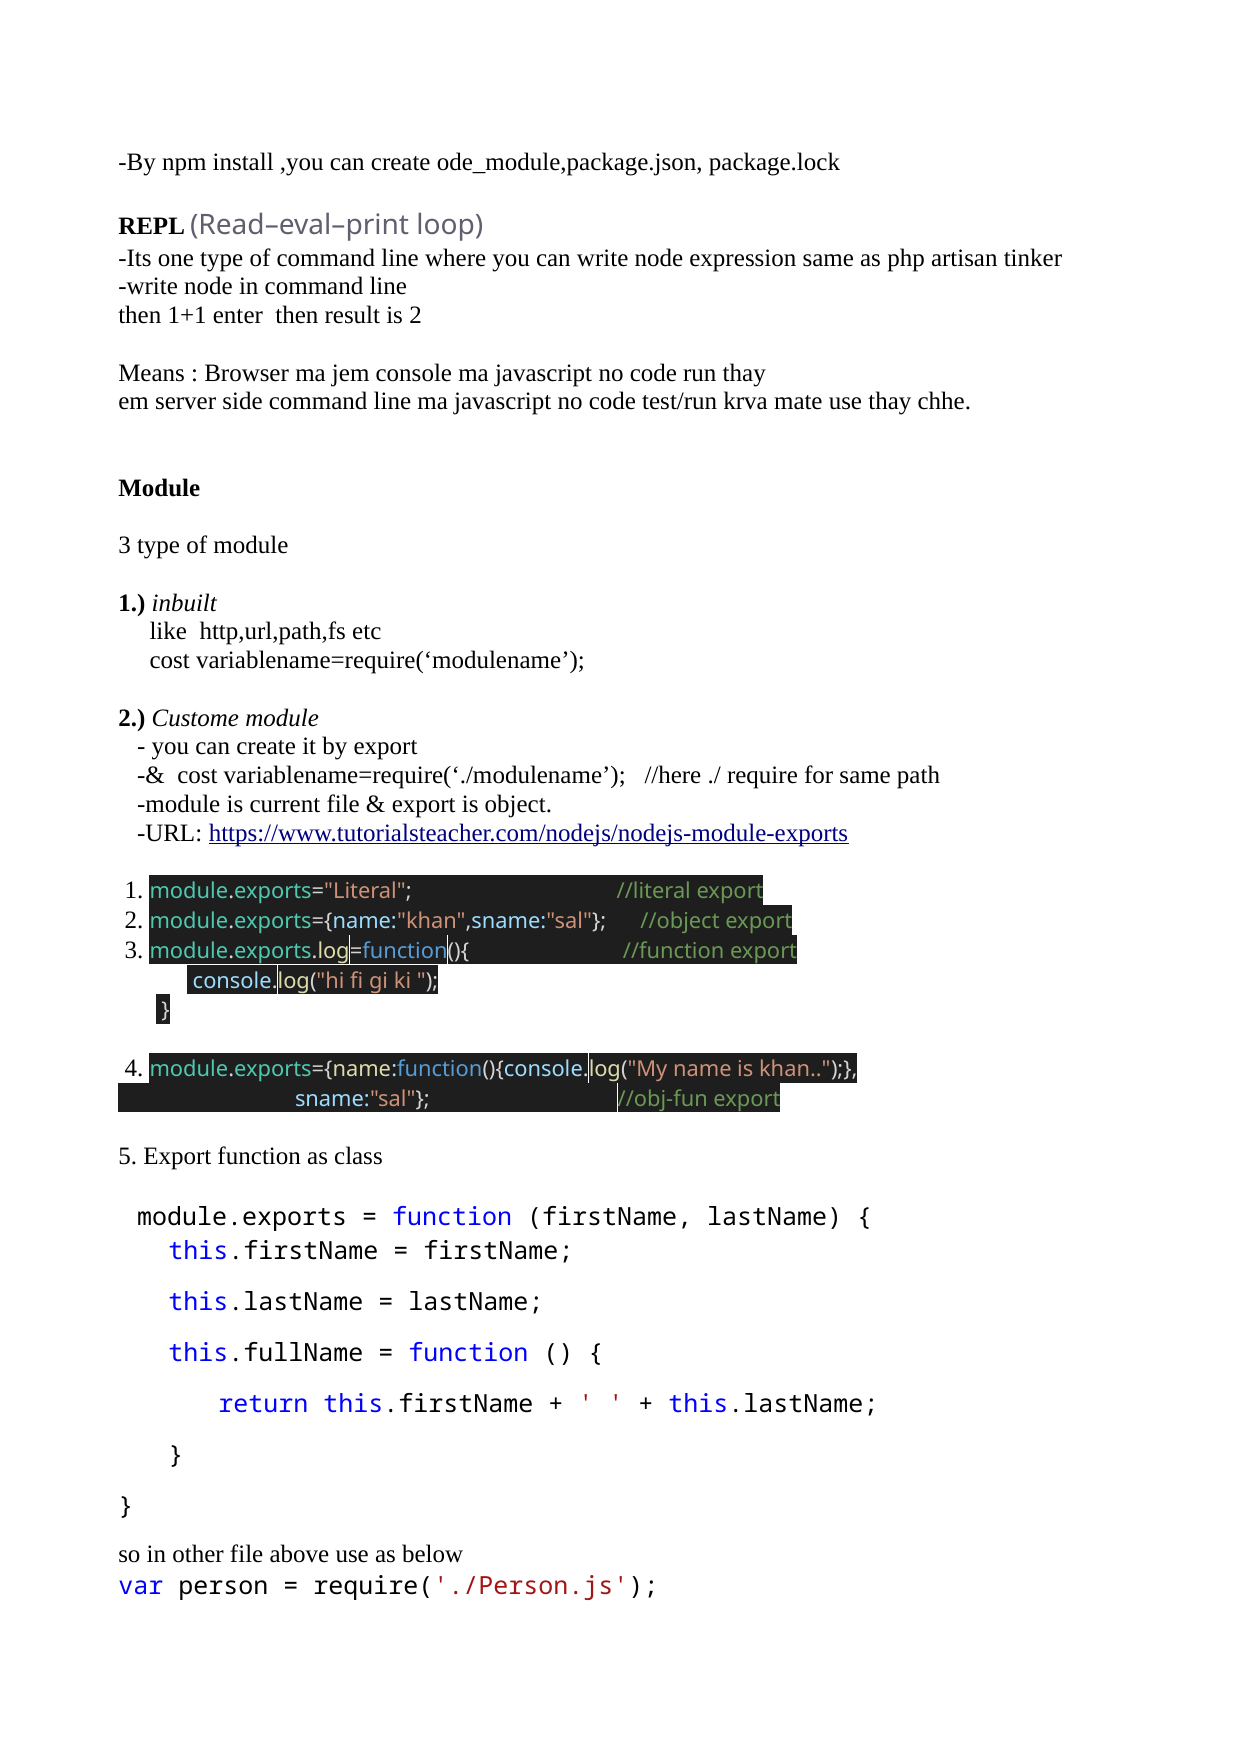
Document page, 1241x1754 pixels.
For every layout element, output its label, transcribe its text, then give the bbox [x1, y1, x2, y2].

text -By npm install ,you can create ode_module,package.json, package.lock [118, 147, 1122, 176]
text -module is current file & export is object. [118, 789, 1122, 818]
text this.lastName = lastName; [118, 1284, 1122, 1318]
text var person = require('./Person.js'); [118, 1568, 1122, 1602]
text - you can create it by export [118, 731, 1122, 760]
text } [118, 994, 1122, 1024]
text -URL: https://www.tutorialsteacher.com/nodejs/nodejs-module-exports [118, 818, 1122, 846]
text sname:"sal"}; //obj-fun export [118, 1083, 1122, 1112]
text } [118, 1437, 1122, 1471]
text em server side command line ma javascript no code test/run krva mate use thay chhe. [118, 386, 1122, 415]
text 3 type of module [118, 530, 1122, 559]
text module.exports = function (firstName, lastName) { [118, 1199, 1122, 1233]
text then 1+1 enter then result is 2 [118, 300, 1122, 329]
text } [118, 1488, 1122, 1522]
text 1. module.exports="Literal"; //literal export [118, 875, 1122, 905]
text -Its one type of command line where you can write node expression same as php artisan tinker [118, 243, 1122, 271]
text 3. module.exports.log=function(){ //function export [118, 935, 1122, 964]
text return this.firstName + ' ' + this.lastName; [118, 1386, 1122, 1420]
text this.fullName = function () { [118, 1335, 1122, 1369]
text 4. module.exports={name:function(){console.log("My name is khan..");}, [118, 1053, 1122, 1083]
text 1.) inbuilt [118, 588, 1122, 616]
text so in other file above use as below [118, 1539, 1122, 1568]
text Means : Browser ma jem console ma javascript no code run thay [118, 358, 1122, 386]
text REPL (Read–eval–print loop) [118, 204, 1122, 243]
text 2.) Custome module [118, 703, 1122, 731]
text like http,url,path,fs etc [118, 616, 1122, 645]
text console.log("hi fi gi ki "); [118, 964, 1122, 994]
text 5. Export function as class [118, 1141, 1122, 1170]
text cost variablename=require(‘modulename’); [118, 645, 1122, 674]
text -write node in command line [118, 271, 1122, 300]
text -& cost variablename=require(‘./modulename’); //here ./ require for same path [118, 760, 1122, 789]
text 2. module.exports={name:"khan",sname:"sal"}; //object export [118, 905, 1122, 935]
text this.firstName = firstName; [118, 1233, 1122, 1267]
text Module [118, 473, 1122, 501]
